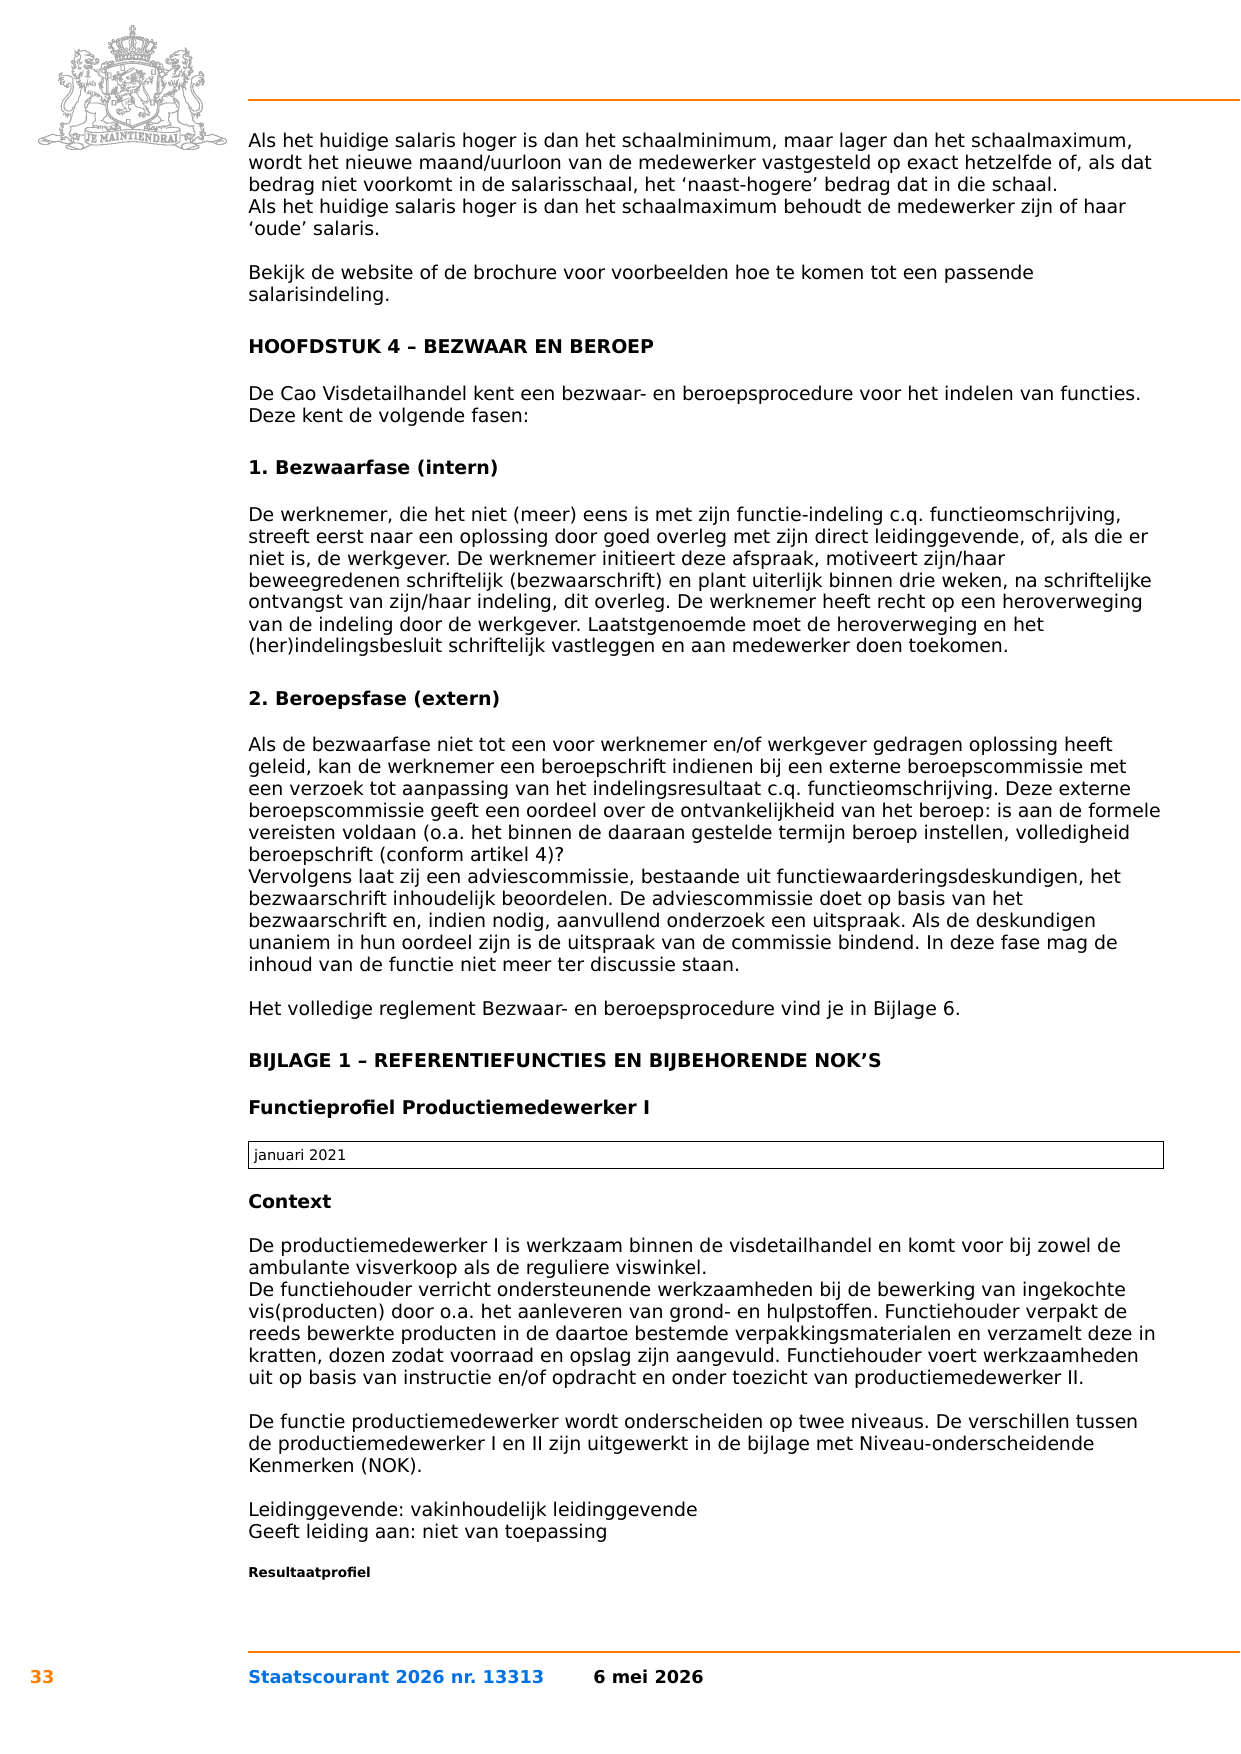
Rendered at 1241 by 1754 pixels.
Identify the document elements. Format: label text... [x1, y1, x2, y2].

text Geeft leiding aan: niet van toepassing [248, 1521, 1163, 1542]
text Als het huidige salaris hoger is dan het schaalmaximum behoudt de medewerker zijn of haar ‘oude’ salaris. [248, 196, 1163, 240]
table_header januari 2021 [249, 1142, 1163, 1168]
text Vervolgens laat zij een adviescommissie, bestaande uit functiewaarderingsdeskundigen, het bezwaarschrift inhoudelijk beoordelen. De adviescommissie doet op basis van het bezwaarschrift en, indien nodig, aanvullend onderzoek een uitspraak. Als de deskundigen unaniem in hun oordeel zijn is de uitspraak van de commissie bindend. In deze fase mag de inhoud van de functie niet meer ter discussie staan. [248, 866, 1163, 976]
subtitle HOOFDSTUK 4 – BEZWAAR EN BEROEP [248, 336, 1163, 358]
subtitle BIJLAGE 1 – REFERENTIEFUNCTIES EN BIJBEHORENDE NOK’S [248, 1050, 1163, 1072]
subtitle Functieprofiel Productiemedewerker I [248, 1097, 1163, 1119]
text Als de bezwaarfase niet tot een voor werknemer en/of werkgever gedragen oplossing heeft geleid, kan de werknemer een beroepschrift indienen bij een externe beroepscommissie met een verzoek tot aanpassing van het indelingsresultaat c.q. functieomschrijving. Deze externe beroepscommissie geeft een oordeel over de ontvankelijkheid van het beroep: is aan de formele vereisten voldaan (o.a. het binnen de daaraan gestelde termijn beroep instellen, volledigheid beroepschrift (conform artikel 4)? [248, 734, 1163, 866]
picture [38, 25, 227, 150]
text Het volledige reglement Bezwaar- en beroepsprocedure vind je in Bijlage 6. [248, 998, 1163, 1020]
text De werknemer, die het niet (meer) eens is met zijn functie-indeling c.q. functieomschrijving, streeft eerst naar een oplossing door goed overleg met zijn direct leidinggevende, of, als die er niet is, de werkgever. De werknemer initieert deze afspraak, motiveert zijn/haar beweegredenen schriftelijk (bezwaarschrift) en plant uiterlijk binnen drie weken, na schriftelijke ontvangst van zijn/haar indeling, dit overleg. De werknemer heeft recht op een heroverweging van de indeling door de werkgever. Laatstgenoemde moet de heroverweging en het (her)indelingsbesluit schriftelijk vastleggen en aan medewerker doen toekomen. [248, 503, 1163, 657]
subtitle 1. Bezwaarfase (intern) [248, 457, 1163, 478]
text Leidinggevende: vakinhoudelijk leidinggevende [248, 1498, 1163, 1521]
text De functiehouder verricht ondersteunende werkzaamheden bij de bewerking van ingekochte vis(producten) door o.a. het aanleveren van grond- en hulpstoffen. Functiehouder verpakt de reeds bewerkte producten in de daartoe bestemde verpakkingsmaterialen en verzamelt deze in kratten, dozen zodat voorraad en opslag zijn aangevuld. Functiehouder voert werkzaamheden uit op basis van instructie en/of opdracht en onder toezicht van productiemedewerker II. [248, 1279, 1163, 1389]
text Als het huidige salaris hoger is dan het schaalminimum, maar lager dan het schaalmaximum, wordt het nieuwe maand/uurloon van de medewerker vastgesteld op exact hetzelfde of, als dat bedrag niet voorkomt in de salarisschaal, het ‘naast-hogere’ bedrag dat in die schaal. [248, 130, 1163, 196]
text De Cao Visdetailhandel kent een bezwaar- en beroepsprocedure voor het indelen van functies. Deze kent de volgende fasen: [248, 383, 1163, 427]
text Bekijk de website of de brochure voor voorbeelden hoe te komen tot een passende salarisindeling. [248, 262, 1163, 306]
subtitle Context [248, 1191, 1163, 1213]
table_header Resultaatprofiel [248, 1564, 1163, 1580]
text De functie productiemedewerker wordt onderscheiden op twee niveaus. De verschillen tussen de productiemedewerker I en II zijn uitgewerkt in de bijlage met Niveau-onderscheidende Kenmerken (NOK). [248, 1411, 1163, 1477]
subtitle 2. Beroepsfase (extern) [248, 687, 1163, 709]
text De productiemedewerker I is werkzaam binnen de visdetailhandel en komt voor bij zowel de ambulante visverkoop als de reguliere viswinkel. [248, 1235, 1163, 1279]
